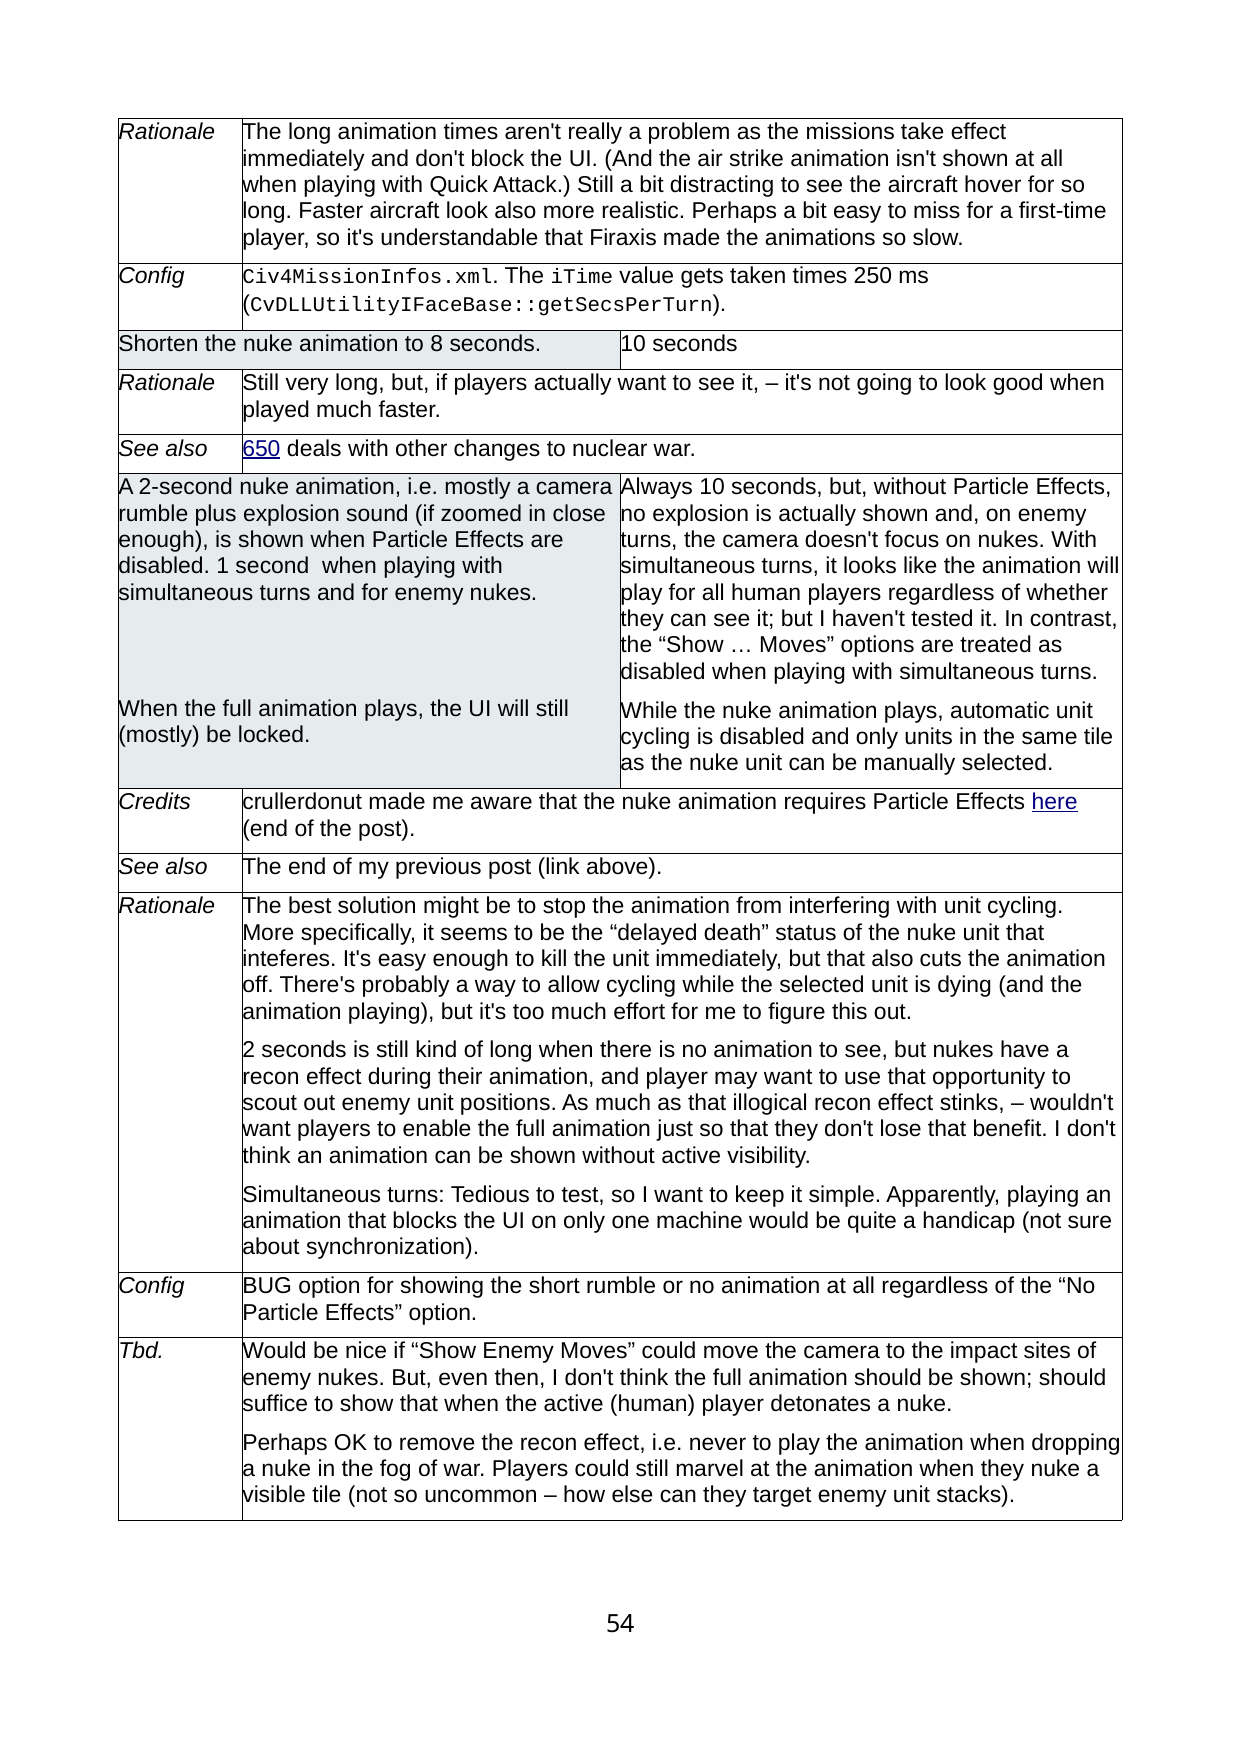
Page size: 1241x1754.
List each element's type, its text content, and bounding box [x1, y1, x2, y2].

table_cell See also [119, 854, 242, 892]
table_cell Rationale [119, 370, 242, 434]
table_cell Tbd. [119, 1338, 242, 1520]
table_cell Still very long, but, if players actually want to see it, – it's not going to look good when played much faster. [243, 370, 1122, 434]
table_cell Rationale [119, 119, 242, 262]
table_cell Would be nice if “Show Enemy Moves” could move the camera to the impact sites of enemy nukes. But, even then, I don't think the full animation should be shown; should suffice to show that when the active (human) player detonates a nuke. Perhaps OK to remove the recon effect, i.e. never to play the animation when dropping a nuke in the fog of war. Players could still marvel at the animation when they nuke a visible tile (not so uncommon – how else can they target enemy unit stacks). [243, 1338, 1122, 1520]
table_cell crullerdonut made me aware that the nuke animation requires Particle Effects here (end of the post). [243, 789, 1122, 853]
table_cell The long animation times aren't really a problem as the missions take effect immediately and don't block the UI. (And the air strike animation isn't shown at all when playing with Quick Attack.) Still a bit distracting to see the aircraft hover for so long. Faster aircraft look also more realistic. Perhaps a bit easy to miss for a first-time player, so it's understandable that Firaxis made the animations so slow. [243, 119, 1122, 262]
table_cell 650 deals with other changes to nuclear war. [243, 435, 1122, 473]
table_cell Config [119, 1273, 242, 1337]
table_cell The end of my previous post (link above). [243, 854, 1122, 892]
table_cell Rationale [119, 893, 242, 1272]
table_cell The best solution might be to stop the animation from interfering with unit cycling. More specifically, it seems to be the “delayed death” status of the nuke unit that inteferes. It's easy enough to kill the unit immediately, but that also cuts the animation off. There's probably a way to allow cycling while the selected unit is dying (and the animation playing), but it's too much effort for me to figure this out. 2 seconds is still kind of long when there is no animation to see, but nukes have a recon effect during their animation, and player may want to use that opportunity to scout out enemy unit positions. As much as that illogical recon effect stinks, – wouldn't want players to enable the full animation just so that they don't lose that benefit. I don't think an animation can be shown without active visibility. Simultaneous turns: Tedious to test, so I want to keep it simple. Apparently, playing an animation that blocks the UI on only one machine would be quite a handicap (not sure about synchronization). [243, 893, 1122, 1272]
table_cell Config [119, 264, 242, 330]
table_cell A 2-second nuke animation, i.e. mostly a camera rumble plus explosion sound (if zoomed in close enough), is shown when Particle Effects are disabled. 1 second when playing with simultaneous turns and for enemy nukes. When the full animation plays, the UI will still (mostly) be locked. [119, 474, 620, 788]
table_cell Always 10 seconds, but, without Particle Effects, no explosion is actually shown and, on enemy turns, the camera doesn't focus on nukes. With simultaneous turns, it looks like the animation will play for all human players regardless of whether they can see it; but I haven't tested it. In contrast, the “Show … Moves” options are treated as disabled when playing with simultaneous turns. While the nuke animation plays, automatic unit cycling is disabled and only units in the same tile as the nuke unit can be manually selected. [621, 474, 1122, 788]
table_cell BUG option for showing the short rumble or no animation at all regardless of the “No Particle Effects” option. [243, 1273, 1122, 1337]
table_cell Credits [119, 789, 242, 853]
table_cell Civ4MissionInfos.xml. The iTime value gets taken times 250 ms (CvDLLUtilityIFaceBase::getSecsPerTurn). [243, 264, 1122, 330]
table_cell See also [119, 435, 242, 473]
table_cell Shorten the nuke animation to 8 seconds. [119, 331, 620, 369]
table_cell 10 seconds [621, 331, 1122, 369]
